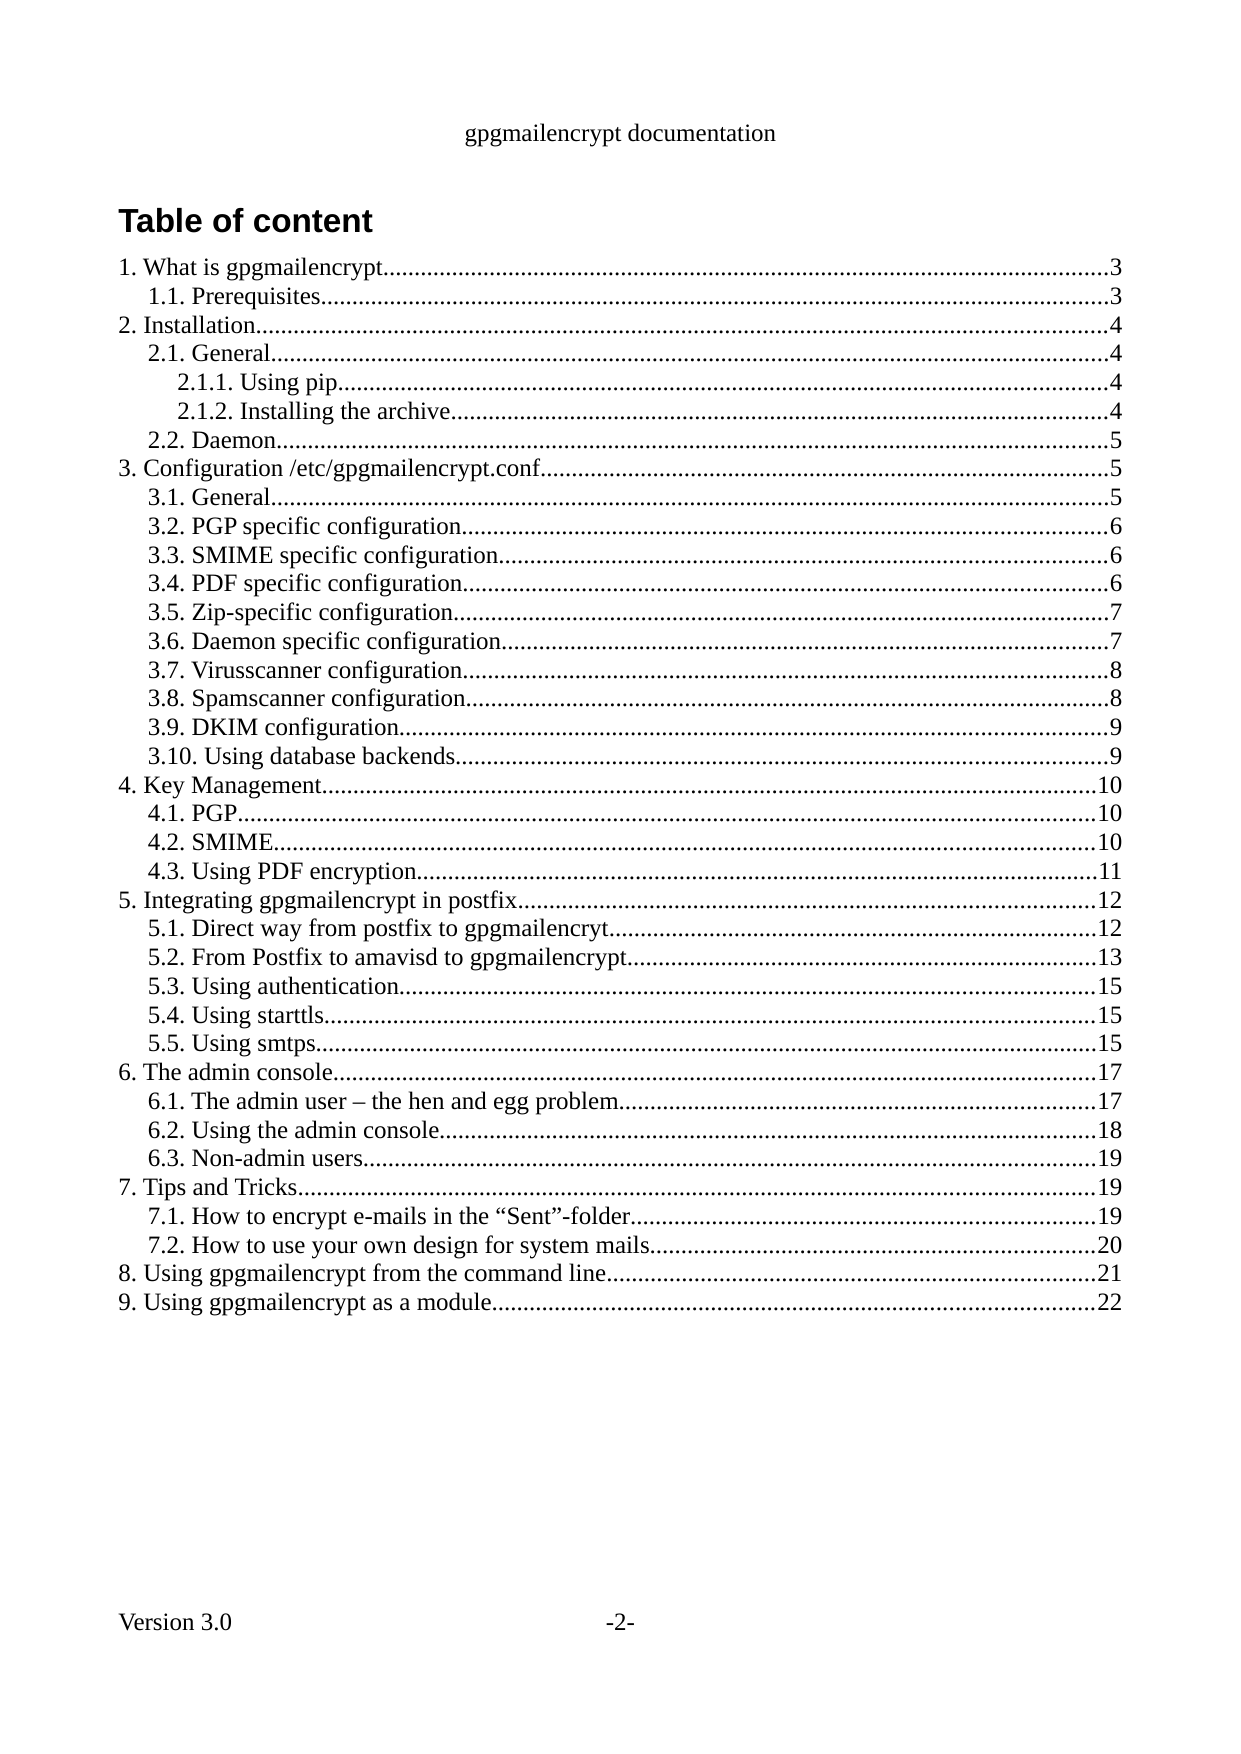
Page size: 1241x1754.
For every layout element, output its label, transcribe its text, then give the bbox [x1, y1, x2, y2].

text 1.1. Prerequisites 3 [148, 281, 1122, 310]
text 3.5. Zip-specific configuration 7 [148, 597, 1122, 626]
text 3.9. DKIM configuration 9 [148, 712, 1122, 741]
text 5.1. Direct way from postfix to gpgmailencryt 12 [148, 913, 1122, 942]
text 2.1.2. Installing the archive 4 [177, 396, 1122, 425]
text 5. Integrating gpgmailencrypt in postfix 12 [118, 885, 1122, 913]
text 5.3. Using authentication 15 [148, 971, 1122, 1000]
text 4. Key Management 10 [118, 770, 1122, 798]
text 3.7. Virusscanner configuration 8 [148, 655, 1122, 683]
subtitle Table of content [118, 201, 1122, 240]
text 7.2. How to use your own design for system mails 20 [148, 1230, 1122, 1258]
text 2.1. General 4 [148, 338, 1122, 367]
text 7. Tips and Tricks 19 [118, 1172, 1122, 1201]
text 6.2. Using the admin console 18 [148, 1115, 1122, 1143]
text 4.2. SMIME 10 [148, 827, 1122, 856]
text 8. Using gpgmailencrypt from the command line 21 [118, 1258, 1122, 1287]
text 4.1. PGP 10 [148, 798, 1122, 827]
text 6.1. The admin user – the hen and egg problem 17 [148, 1086, 1122, 1115]
text 3.6. Daemon specific configuration 7 [148, 626, 1122, 655]
text 3.3. SMIME specific configuration 6 [148, 540, 1122, 568]
text 3. Configuration /etc/gpgmailencrypt.conf 5 [118, 453, 1122, 482]
text 3.8. Spamscanner configuration 8 [148, 683, 1122, 712]
text 3.10. Using database backends 9 [148, 741, 1122, 770]
text 4.3. Using PDF encryption 11 [148, 856, 1122, 885]
text 3.4. PDF specific configuration 6 [148, 568, 1122, 597]
text 2.1.1. Using pip 4 [177, 367, 1122, 396]
text 6.3. Non-admin users 19 [148, 1143, 1122, 1172]
text 6. The admin console 17 [118, 1057, 1122, 1086]
text 3.2. PGP specific configuration 6 [148, 511, 1122, 540]
text 5.2. From Postfix to amavisd to gpgmailencrypt 13 [148, 942, 1122, 971]
text 9. Using gpgmailencrypt as a module 22 [118, 1287, 1122, 1316]
text 2. Installation 4 [118, 310, 1122, 338]
text 2.2. Daemon 5 [148, 425, 1122, 453]
text 5.4. Using starttls 15 [148, 1000, 1122, 1028]
text 5.5. Using smtps 15 [148, 1028, 1122, 1057]
text 1. What is gpgmailencrypt 3 [118, 252, 1122, 281]
text 7.1. How to encrypt e-mails in the “Sent”-folder 19 [148, 1201, 1122, 1230]
text 3.1. General 5 [148, 482, 1122, 511]
